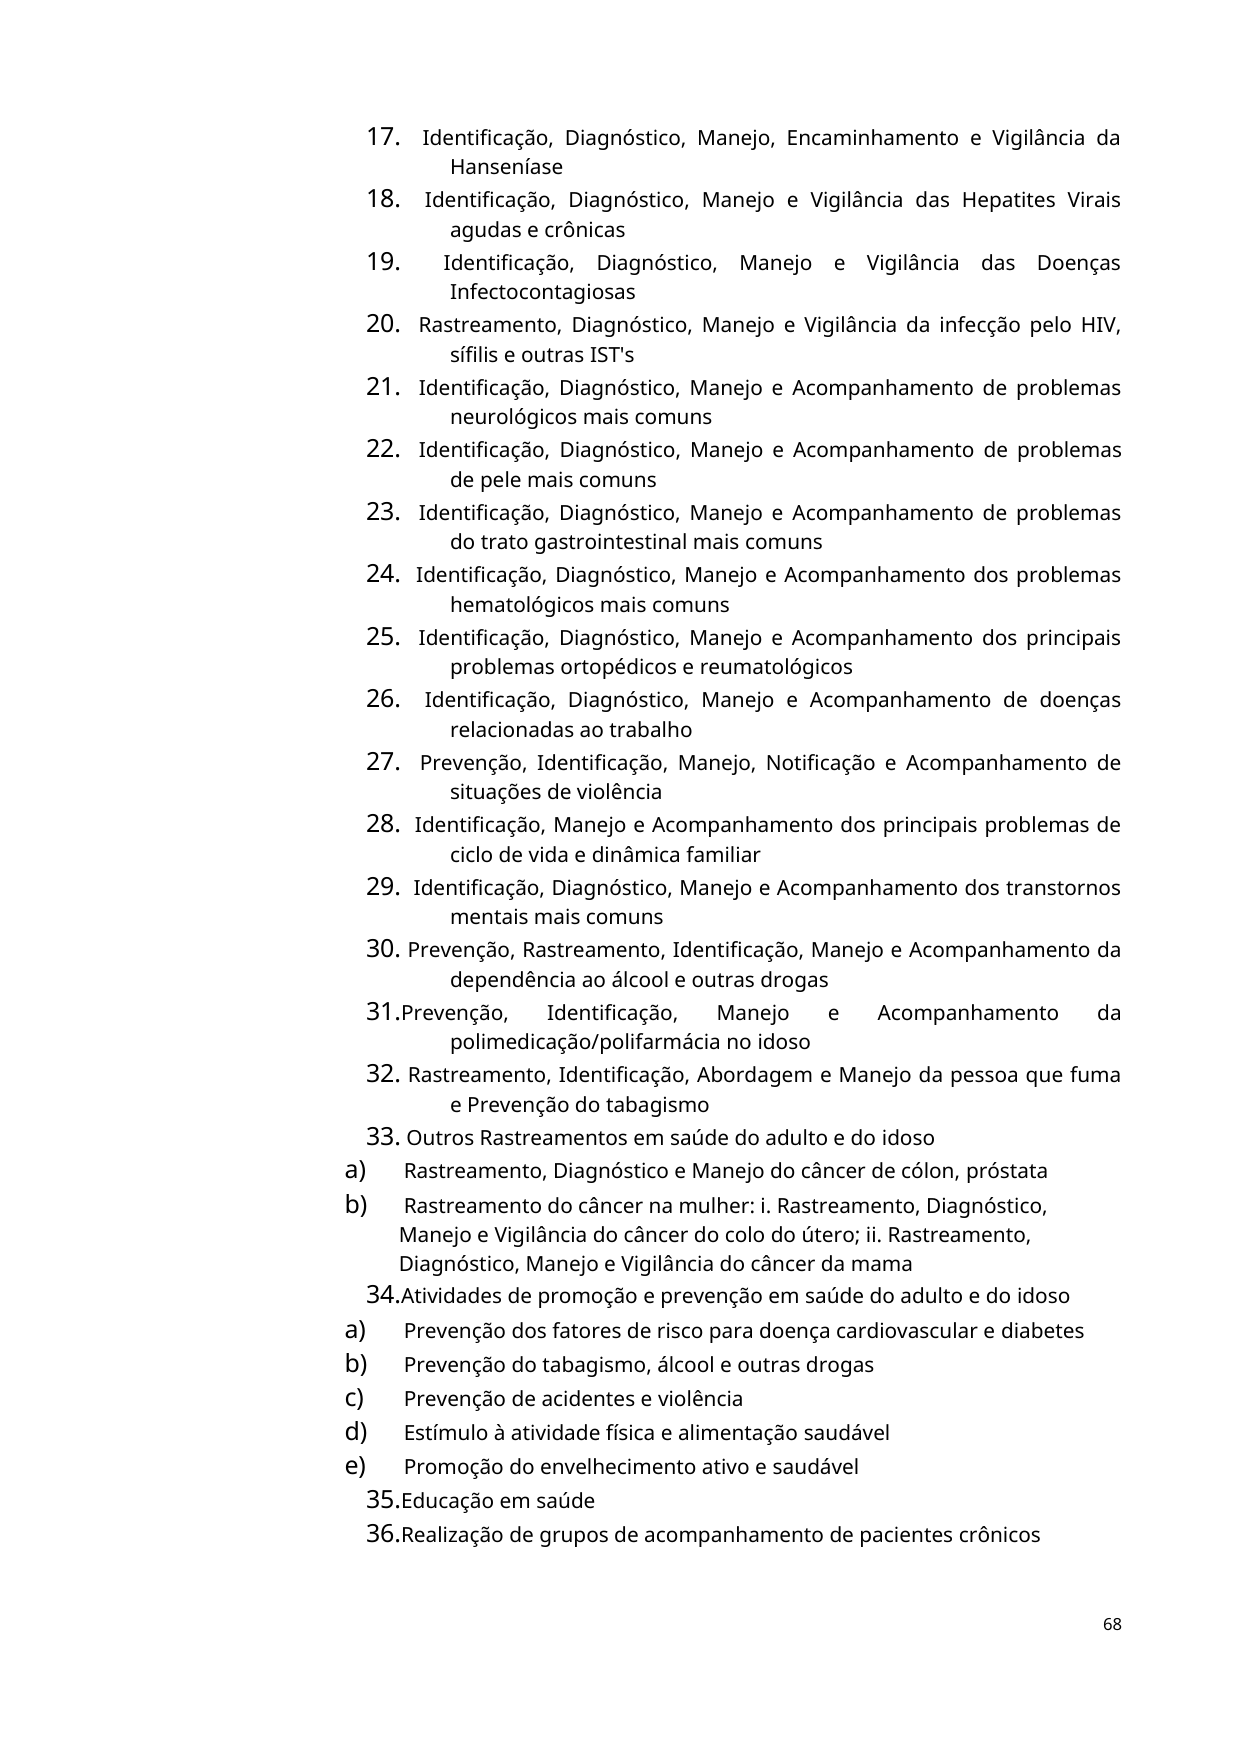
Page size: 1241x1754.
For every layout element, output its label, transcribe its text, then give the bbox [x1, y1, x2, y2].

list Prevenção de acidentes e violência [339, 1379, 1122, 1413]
list Identificação, Diagnóstico, Manejo, Encaminhamento e Vigilância da Hanseníase [366, 118, 1122, 181]
list Identificação, Manejo e Acompanhamento dos principais problemas de ciclo de vida e dinâmica familiar [366, 806, 1122, 868]
list Identificação, Diagnóstico, Manejo e Acompanhamento de problemas do trato gastrointestinal mais comuns [366, 493, 1122, 556]
list Rastreamento, Identificação, Abordagem e Manejo da pessoa que fuma e Prevenção do tabagismo [366, 1056, 1122, 1118]
list Prevenção do tabagismo, álcool e outras drogas [339, 1345, 1122, 1379]
list Identificação, Diagnóstico, Manejo e Acompanhamento de problemas neurológicos mais comuns [366, 368, 1122, 431]
list Prevenção dos fatores de risco para doença cardiovascular e diabetes [339, 1311, 1122, 1345]
list Prevenção, Rastreamento, Identificação, Manejo e Acompanhamento da dependência ao álcool e outras drogas [366, 931, 1122, 993]
list Identificação, Diagnóstico, Manejo e Acompanhamento dos problemas hematológicos mais comuns [366, 556, 1122, 618]
list Prevenção, Identificação, Manejo e Acompanhamento da polimedicação/polifarmácia no idoso [366, 993, 1122, 1056]
list Identificação, Diagnóstico, Manejo e Vigilância das Doenças Infectocontagiosas [366, 243, 1122, 306]
list Identificação, Diagnóstico, Manejo e Acompanhamento dos transtornos mentais mais comuns [366, 868, 1122, 931]
list Realização de grupos de acompanhamento de pacientes crônicos [366, 1516, 1122, 1550]
list Identificação, Diagnóstico, Manejo e Vigilância das Hepatites Virais agudas e crônicas [366, 181, 1122, 243]
list Rastreamento do câncer na mulher: i. Rastreamento, Diagnóstico, Manejo e Vigilância do câncer do colo do útero; ii. Rastreamento, Diagnóstico, Manejo e Vigilância do câncer da mama [339, 1186, 1122, 1277]
list Atividades de promoção e prevenção em saúde do adulto e do idoso [366, 1277, 1122, 1311]
list Educação em saúde [366, 1482, 1122, 1516]
list Rastreamento, Diagnóstico, Manejo e Vigilância da infecção pelo HIV, sífilis e outras IST's [366, 306, 1122, 368]
list Rastreamento, Diagnóstico e Manejo do câncer de cólon, próstata [339, 1152, 1122, 1186]
list Identificação, Diagnóstico, Manejo e Acompanhamento de problemas de pele mais comuns [366, 431, 1122, 493]
list Prevenção, Identificação, Manejo, Notificação e Acompanhamento de situações de violência [366, 743, 1122, 806]
list Identificação, Diagnóstico, Manejo e Acompanhamento dos principais problemas ortopédicos e reumatológicos [366, 618, 1122, 681]
list Identificação, Diagnóstico, Manejo e Acompanhamento de doenças relacionadas ao trabalho [366, 681, 1122, 743]
list Outros Rastreamentos em saúde do adulto e do idoso [366, 1118, 1122, 1152]
list Estímulo à atividade física e alimentação saudável [339, 1413, 1122, 1447]
list Promoção do envelhecimento ativo e saudável [339, 1447, 1122, 1482]
